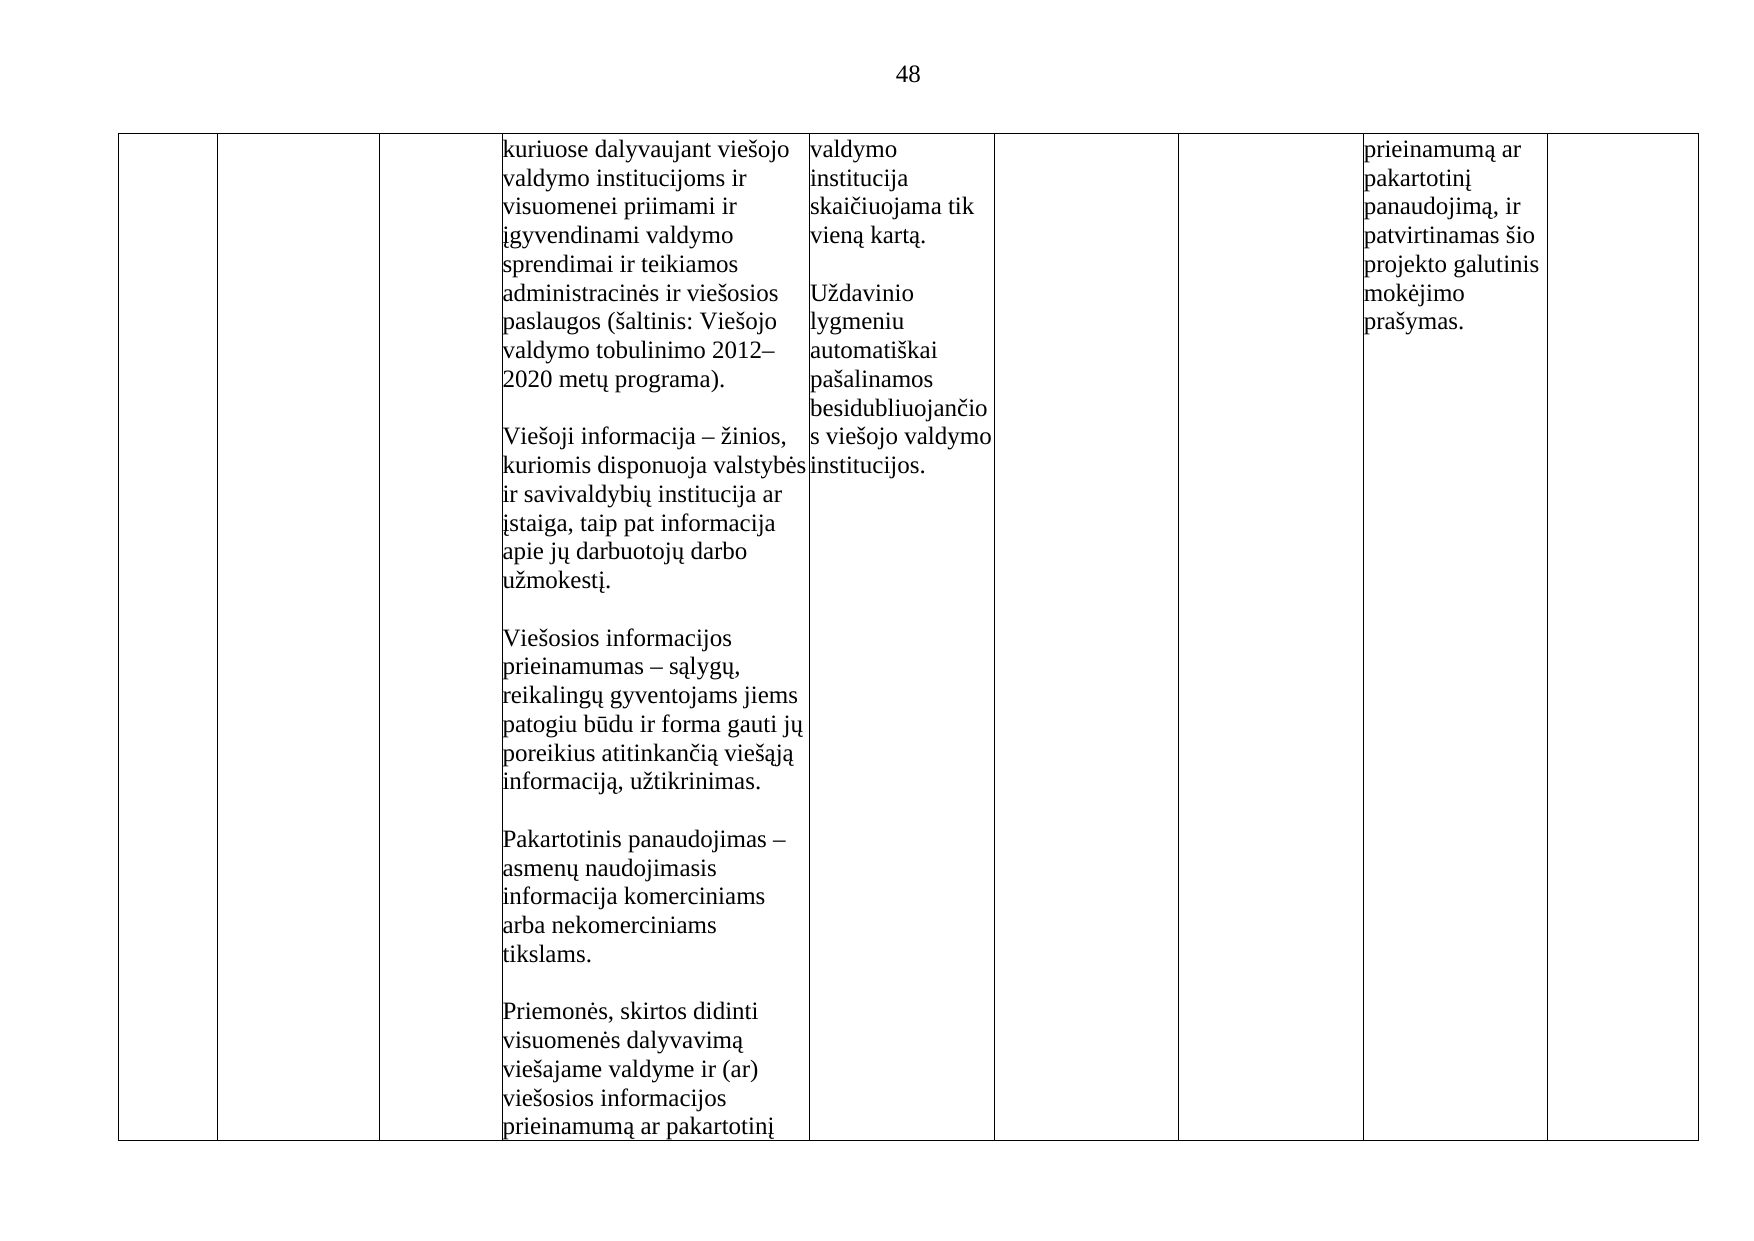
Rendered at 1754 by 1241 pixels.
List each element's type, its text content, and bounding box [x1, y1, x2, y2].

table_cell [119, 134, 217, 1140]
table_cell prieinamumą ar pakartotinį panaudojimą, ir patvirtinamas šio projekto galutinis mokėjimo prašymas. [1364, 134, 1547, 1140]
table_cell kuriuose dalyvaujant viešojo valdymo institucijoms ir visuomenei priimami ir įgyvendinami valdymo sprendimai ir teikiamos administracinės ir viešosios paslaugos (šaltinis: Viešojo valdymo tobulinimo 2012–2020 metų programa). Viešoji informacija – žinios, kuriomis disponuoja valstybės ir savivaldybių institucija ar įstaiga, taip pat informacija apie jų darbuotojų darbo užmokestį. Viešosios informacijos prieinamumas – sąlygų, reikalingų gyventojams jiems patogiu būdu ir forma gauti jų poreikius atitinkančią viešąją informaciją, užtikrinimas. Pakartotinis panaudojimas – asmenų naudojimasis informacija komerciniams arba nekomerciniams tikslams. Priemonės, skirtos didinti visuomenės dalyvavimą viešajame valdyme ir (ar) viešosios informacijos prieinamumą ar pakartotinį [503, 134, 809, 1140]
table_cell [380, 134, 502, 1140]
table_cell [218, 134, 379, 1140]
table_cell [1548, 134, 1698, 1140]
table_cell valdymo institucija skaičiuojama tik vieną kartą. Uždavinio lygmeniu automatiškai pašalinamos besidubliuojančios viešojo valdymo institucijos. [810, 134, 994, 1140]
table_cell [995, 134, 1178, 1140]
table_cell [1179, 134, 1363, 1140]
